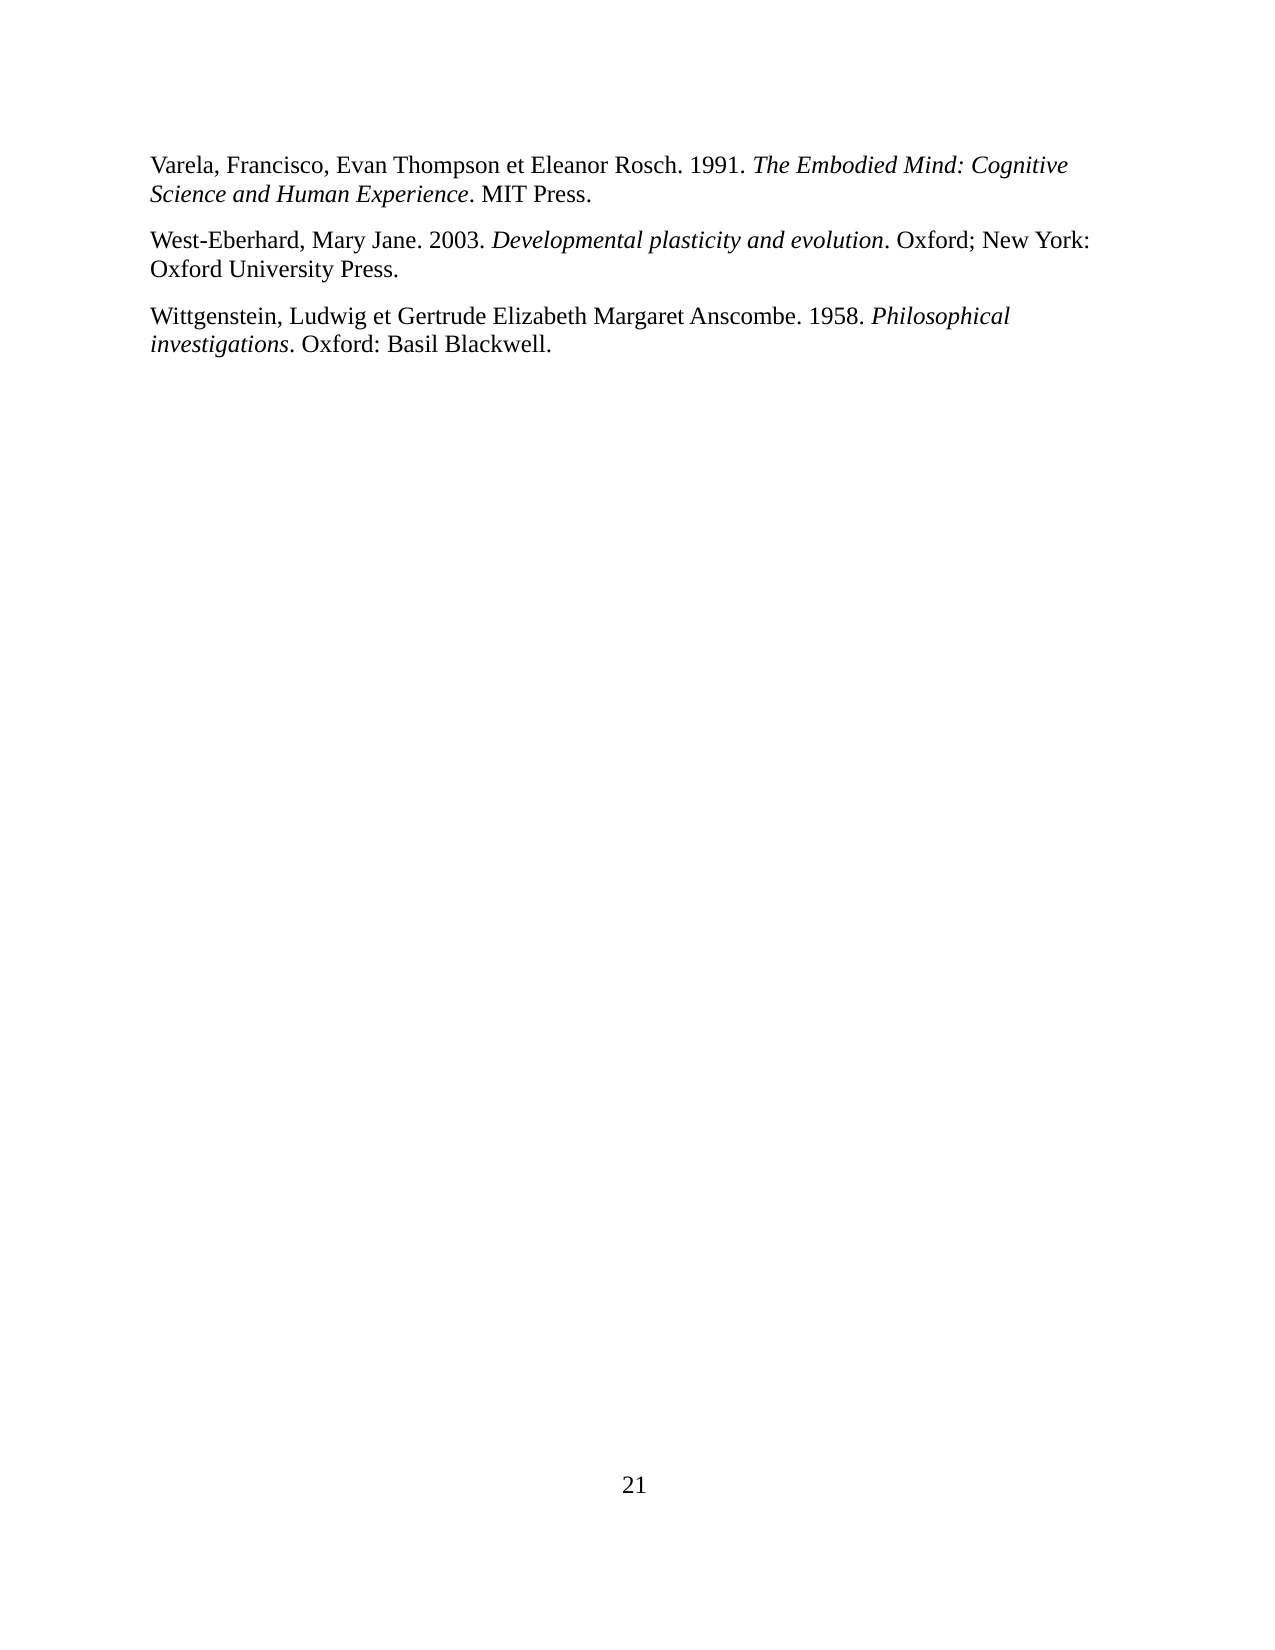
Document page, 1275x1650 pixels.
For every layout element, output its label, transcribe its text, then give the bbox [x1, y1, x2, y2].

text Varela, Francisco, Evan Thompson et Eleanor Rosch. 1991. The Embodied Mind: Cognitive Science and Human Experience. MIT Press. [150, 150, 1125, 207]
text Wittgenstein, Ludwig et Gertrude Elizabeth Margaret Anscombe. 1958. Philosophical investigations. Oxford: Basil Blackwell. [150, 301, 1125, 358]
text West-Eberhard, Mary Jane. 2003. Developmental plasticity and evolution. Oxford; New York: Oxford University Press. [150, 225, 1125, 283]
